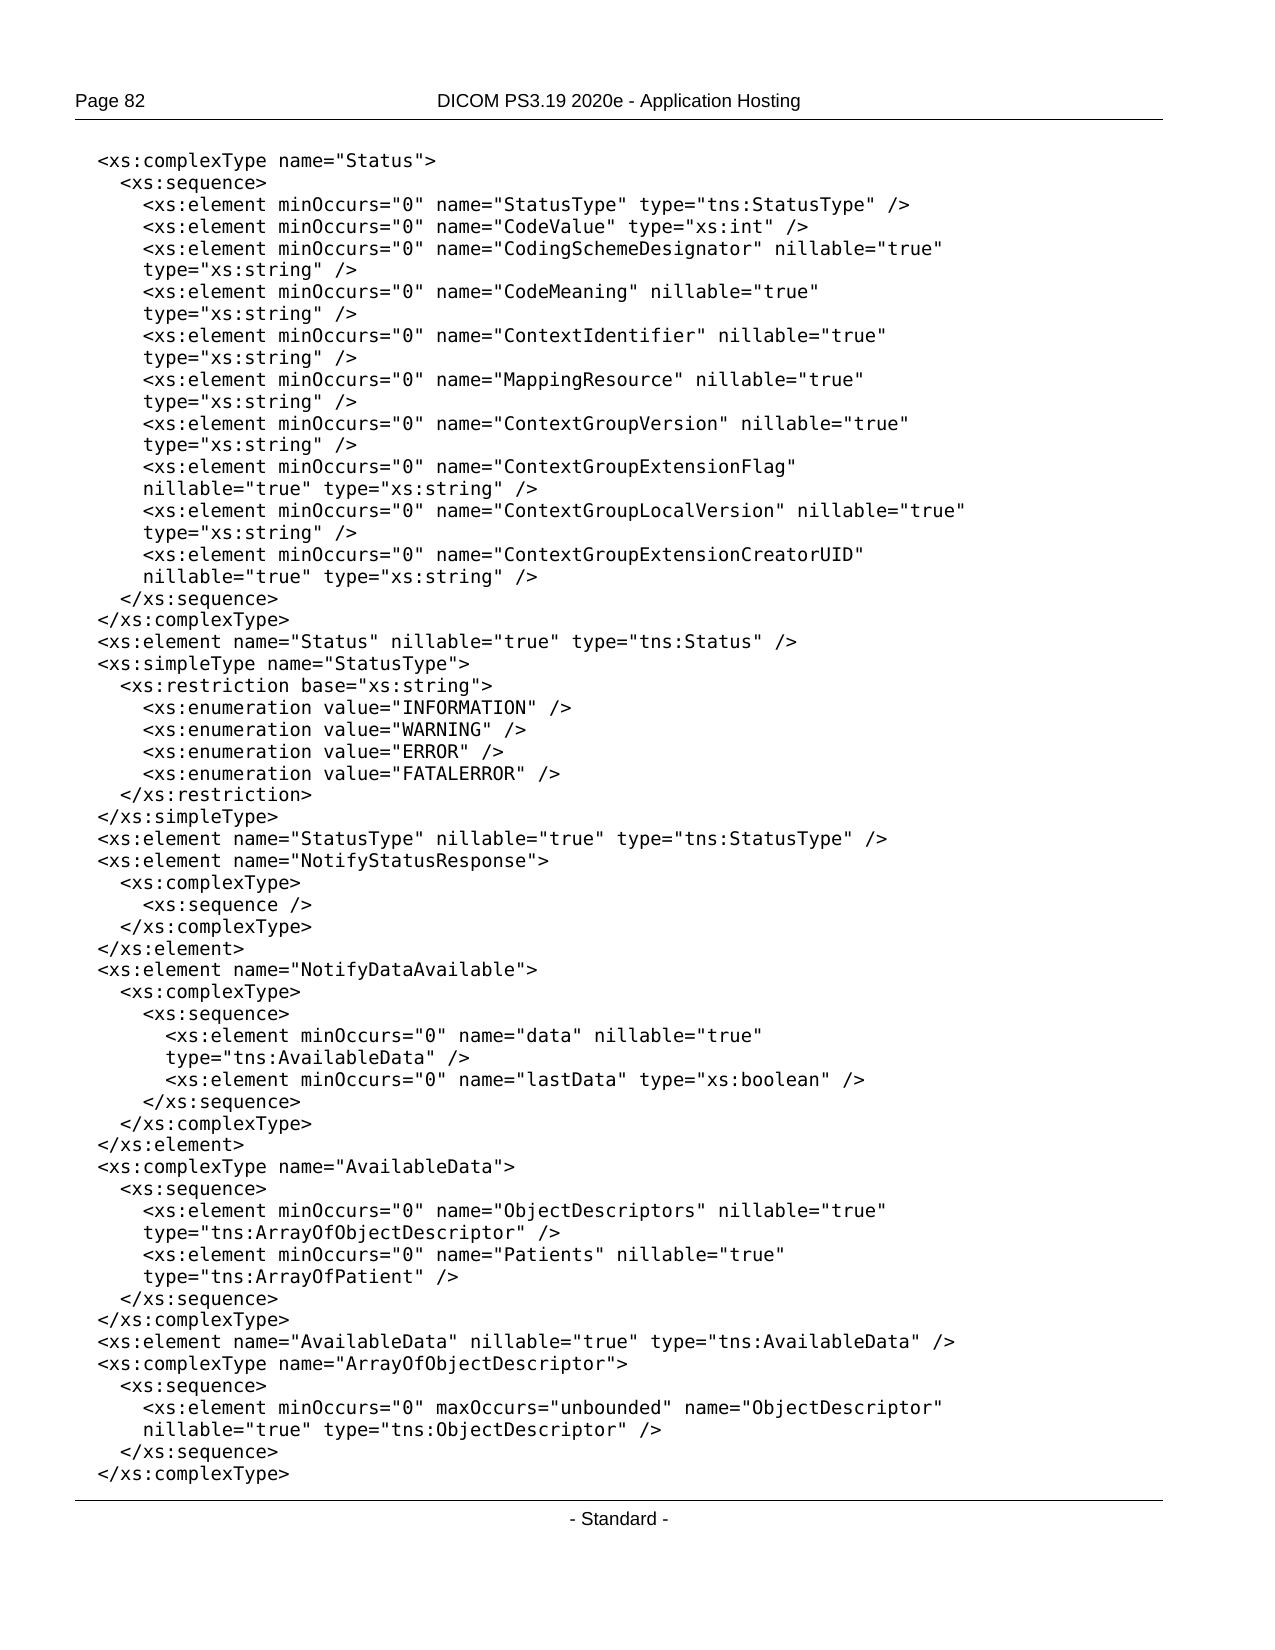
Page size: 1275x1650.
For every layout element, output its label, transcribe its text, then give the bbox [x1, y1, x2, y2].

text <xs:complexType name="Status"> <xs:sequence> <xs:element minOccurs="0" name="StatusType" type="tns:StatusType" /> <xs:element minOccurs="0" name="CodeValue" type="xs:int" /> <xs:element minOccurs="0" name="CodingSchemeDesignator" nillable="true" type="xs:string" /> <xs:element minOccurs="0" name="CodeMeaning" nillable="true" type="xs:string" /> <xs:element minOccurs="0" name="ContextIdentifier" nillable="true" type="xs:string" /> <xs:element minOccurs="0" name="MappingResource" nillable="true" type="xs:string" /> <xs:element minOccurs="0" name="ContextGroupVersion" nillable="true" type="xs:string" /> <xs:element minOccurs="0" name="ContextGroupExtensionFlag" nillable="true" type="xs:string" /> <xs:element minOccurs="0" name="ContextGroupLocalVersion" nillable="true" type="xs:string" /> <xs:element minOccurs="0" name="ContextGroupExtensionCreatorUID" nillable="true" type="xs:string" /> </xs:sequence> </xs:complexType> <xs:element name="Status" nillable="true" type="tns:Status" /> <xs:simpleType name="StatusType"> <xs:restriction base="xs:string"> <xs:enumeration value="INFORMATION" /> <xs:enumeration value="WARNING" /> <xs:enumeration value="ERROR" /> <xs:enumeration value="FATALERROR" /> </xs:restriction> </xs:simpleType> <xs:element name="StatusType" nillable="true" type="tns:StatusType" /> <xs:element name="NotifyStatusResponse"> <xs:complexType> <xs:sequence /> </xs:complexType> </xs:element> <xs:element name="NotifyDataAvailable"> <xs:complexType> <xs:sequence> <xs:element minOccurs="0" name="data" nillable="true" type="tns:AvailableData" /> <xs:element minOccurs="0" name="lastData" type="xs:boolean" /> </xs:sequence> </xs:complexType> </xs:element> <xs:complexType name="AvailableData"> <xs:sequence> <xs:element minOccurs="0" name="ObjectDescriptors" nillable="true" type="tns:ArrayOfObjectDescriptor" /> <xs:element minOccurs="0" name="Patients" nillable="true" type="tns:ArrayOfPatient" /> </xs:sequence> </xs:complexType> <xs:element name="AvailableData" nillable="true" type="tns:AvailableData" /> <xs:complexType name="ArrayOfObjectDescriptor"> <xs:sequence> <xs:element minOccurs="0" maxOccurs="unbounded" name="ObjectDescriptor" nillable="true" type="tns:ObjectDescriptor" /> </xs:sequence> </xs:complexType> [75, 150, 1162, 1484]
